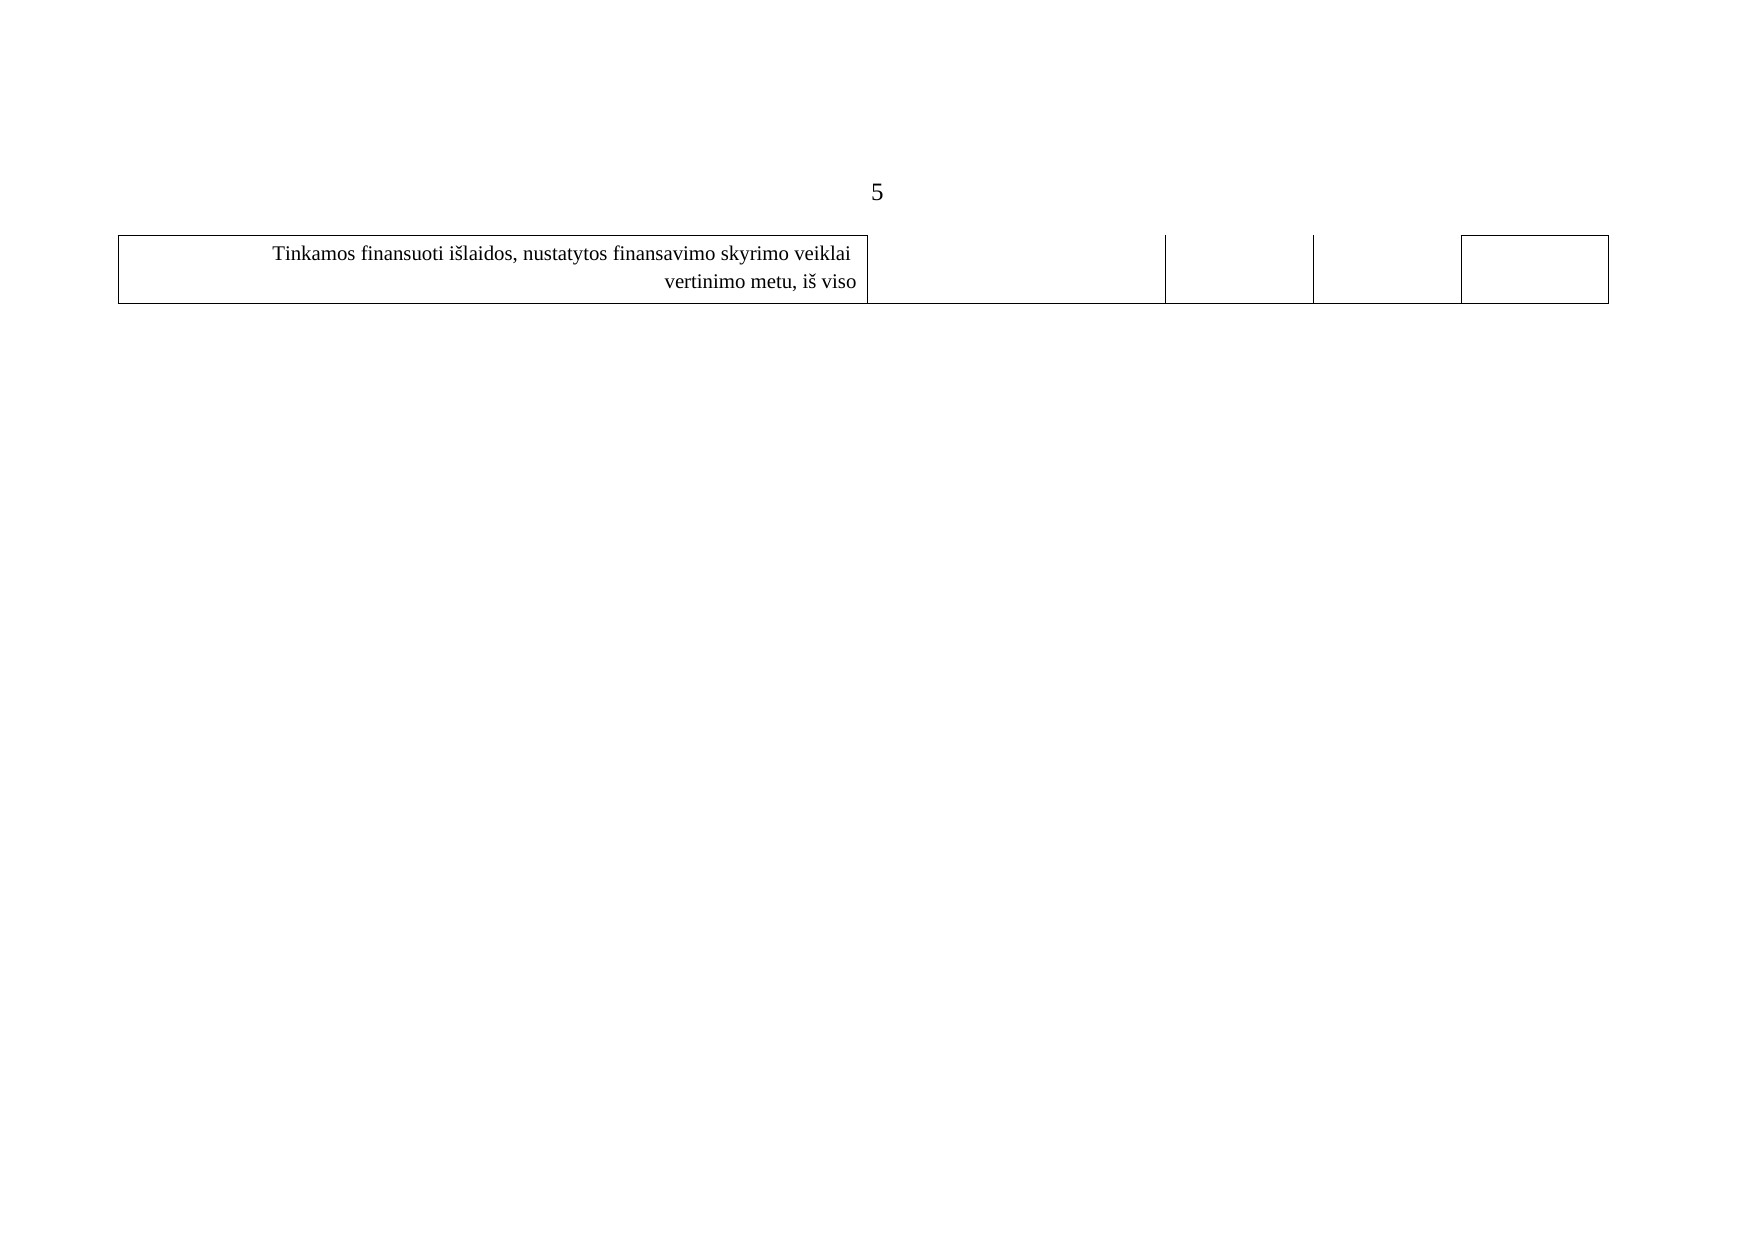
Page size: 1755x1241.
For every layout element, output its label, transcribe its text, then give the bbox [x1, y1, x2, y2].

table_cell Tinkamos finansuoti išlaidos, nustatytos finansavimo skyrimo veiklai vertinimo metu, iš viso [119, 236, 867, 303]
table_cell [868, 235, 1165, 269]
table_cell [1314, 269, 1461, 303]
table_cell [1166, 235, 1313, 269]
table_cell [1462, 236, 1608, 303]
table_cell [868, 269, 1165, 303]
table_cell [1166, 269, 1313, 303]
table_cell [1314, 235, 1461, 269]
